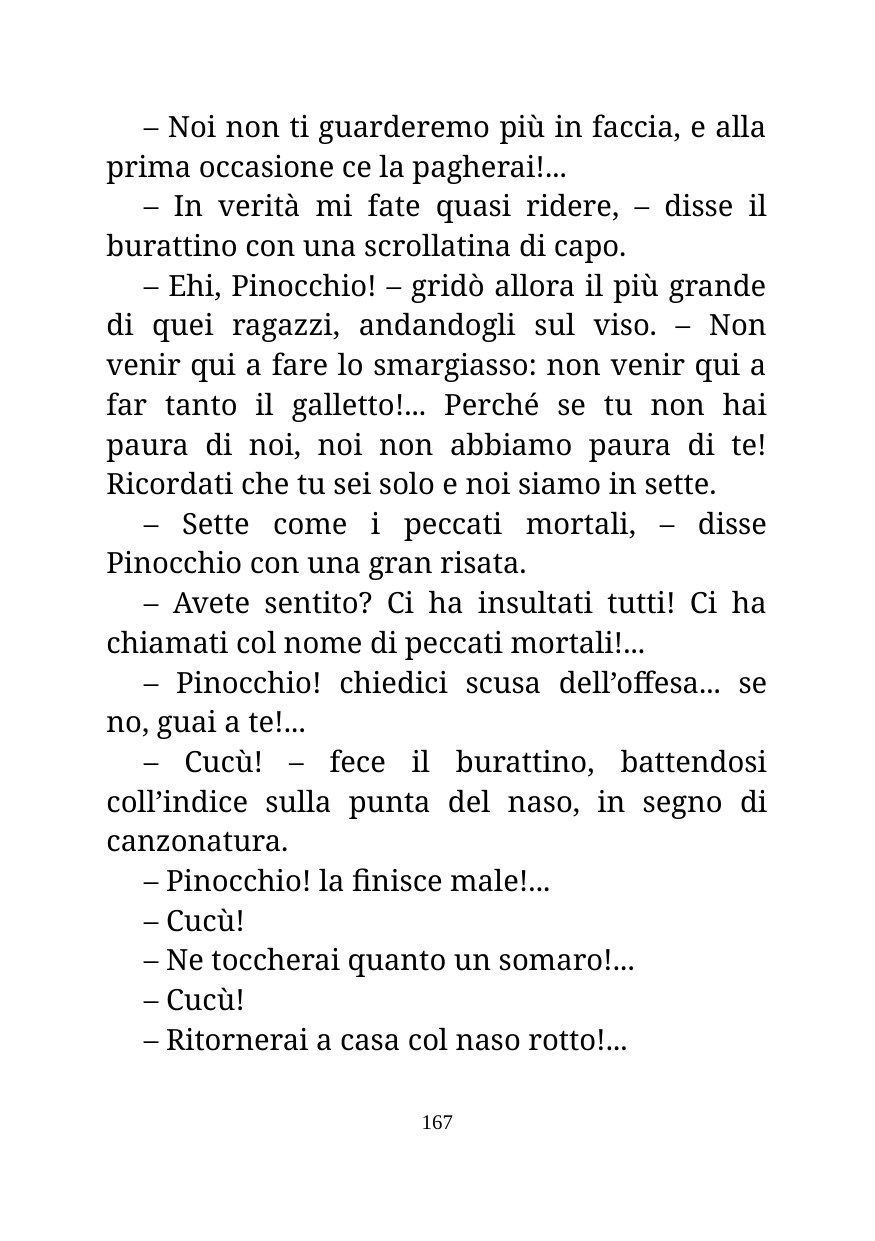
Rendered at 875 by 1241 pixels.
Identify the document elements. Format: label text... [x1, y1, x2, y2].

text – Pinocchio! la finisce male!... [106, 860, 768, 900]
text – Sette come i peccati mortali, – disse Pinocchio con una gran risata. [106, 503, 768, 582]
text – Cucù! [106, 979, 768, 1019]
text – In verità mi fate quasi ridere, – disse il burattino con una scrollatina di capo. [106, 186, 768, 265]
text – Pinocchio! chiedici scusa dell’offesa... se no, guai a te!... [106, 662, 768, 741]
text – Cucù! – fece il burattino, battendosi coll’indice sulla punta del naso, in segno di canzonatura. [106, 741, 768, 860]
text – Ne toccherai quanto un somaro!... [106, 940, 768, 979]
text – Avete sentito? Ci ha insultati tutti! Ci ha chiamati col nome di peccati mortali!... [106, 582, 768, 662]
text – Cucù! [106, 900, 768, 940]
text – Ritornerai a casa col naso rotto!... [106, 1019, 768, 1059]
text – Noi non ti guarderemo più in faccia, e alla prima occasione ce la pagherai!... [106, 106, 768, 186]
text – Ehi, Pinocchio! – gridò allora il più grande di quei ragazzi, andandogli sul viso. – Non venir qui a fare lo smargiasso: non venir qui a far tanto il galletto!... Perché se tu non hai paura di noi, noi non abbiamo paura di te! Ricordati che tu sei solo e noi siamo in sette. [106, 265, 768, 503]
